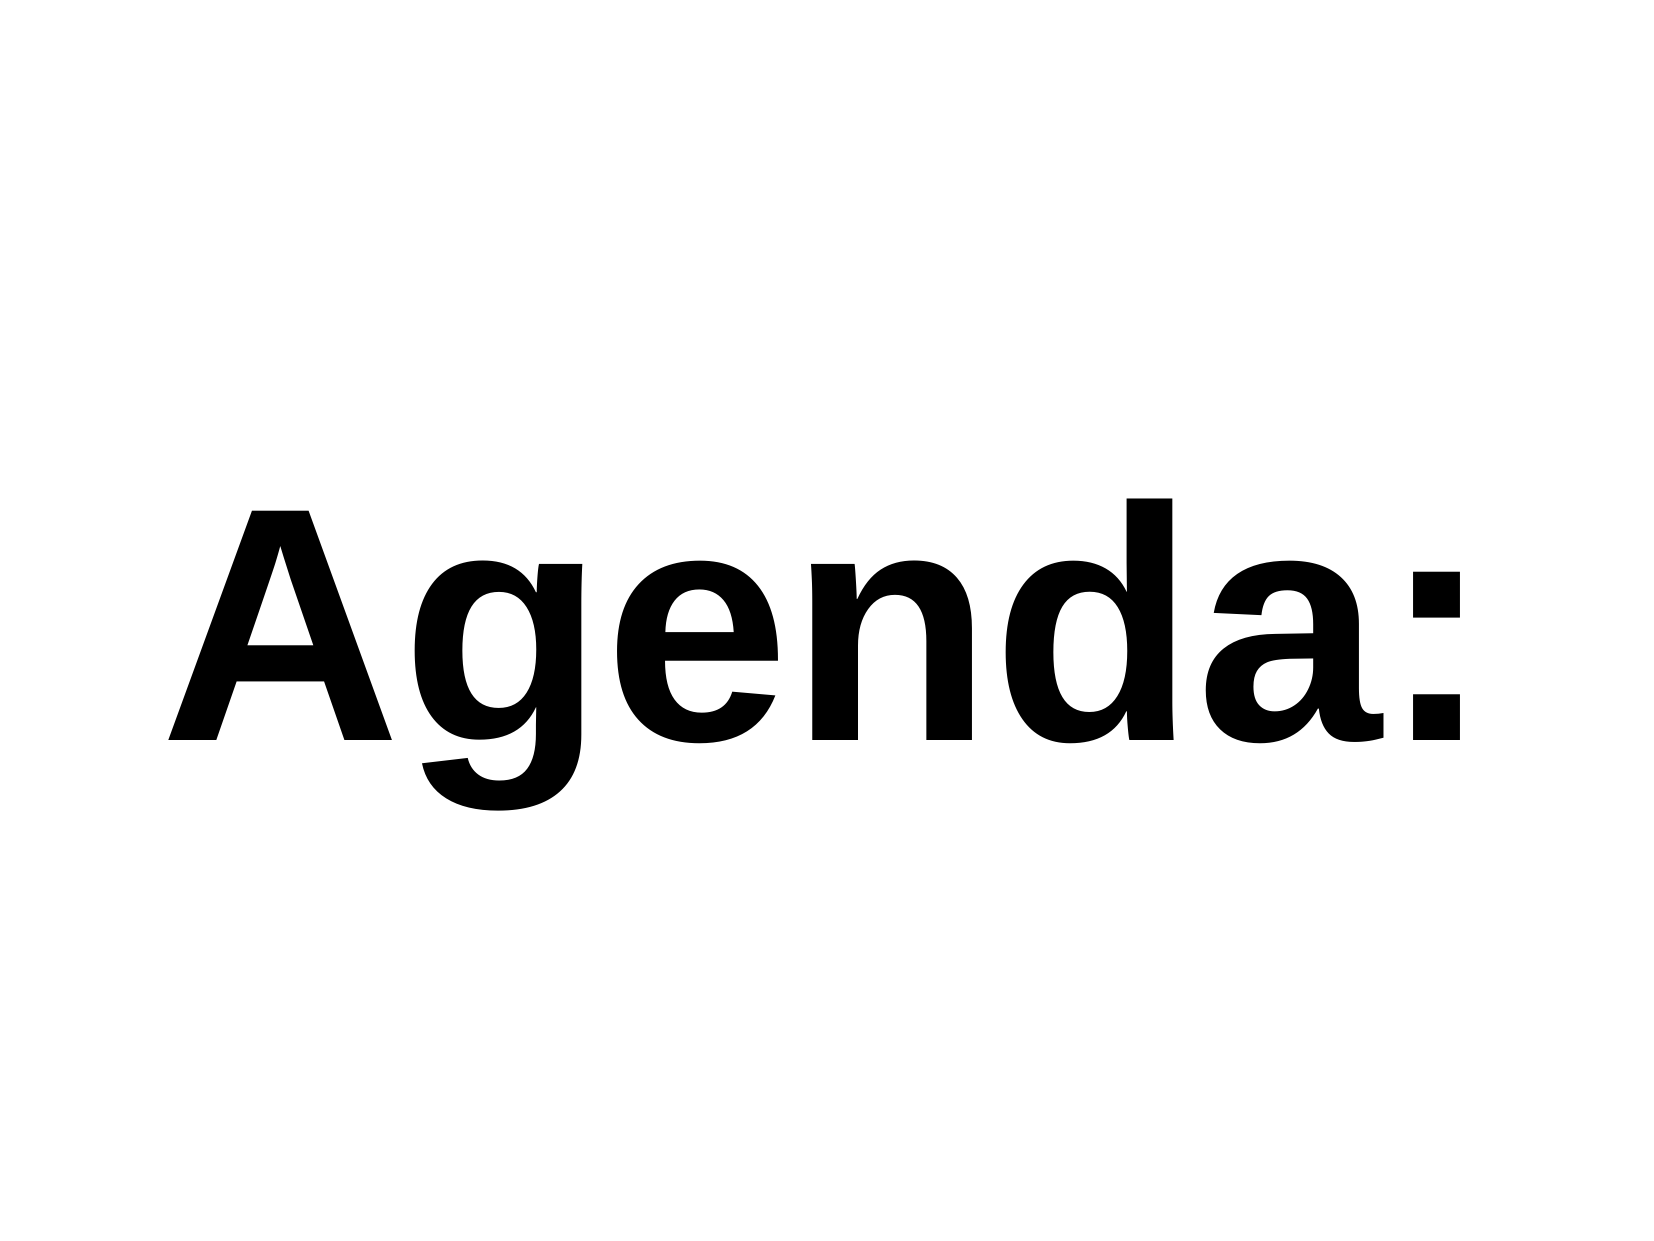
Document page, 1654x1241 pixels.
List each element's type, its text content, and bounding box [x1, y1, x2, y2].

title Agenda: [82, 49, 1571, 1201]
